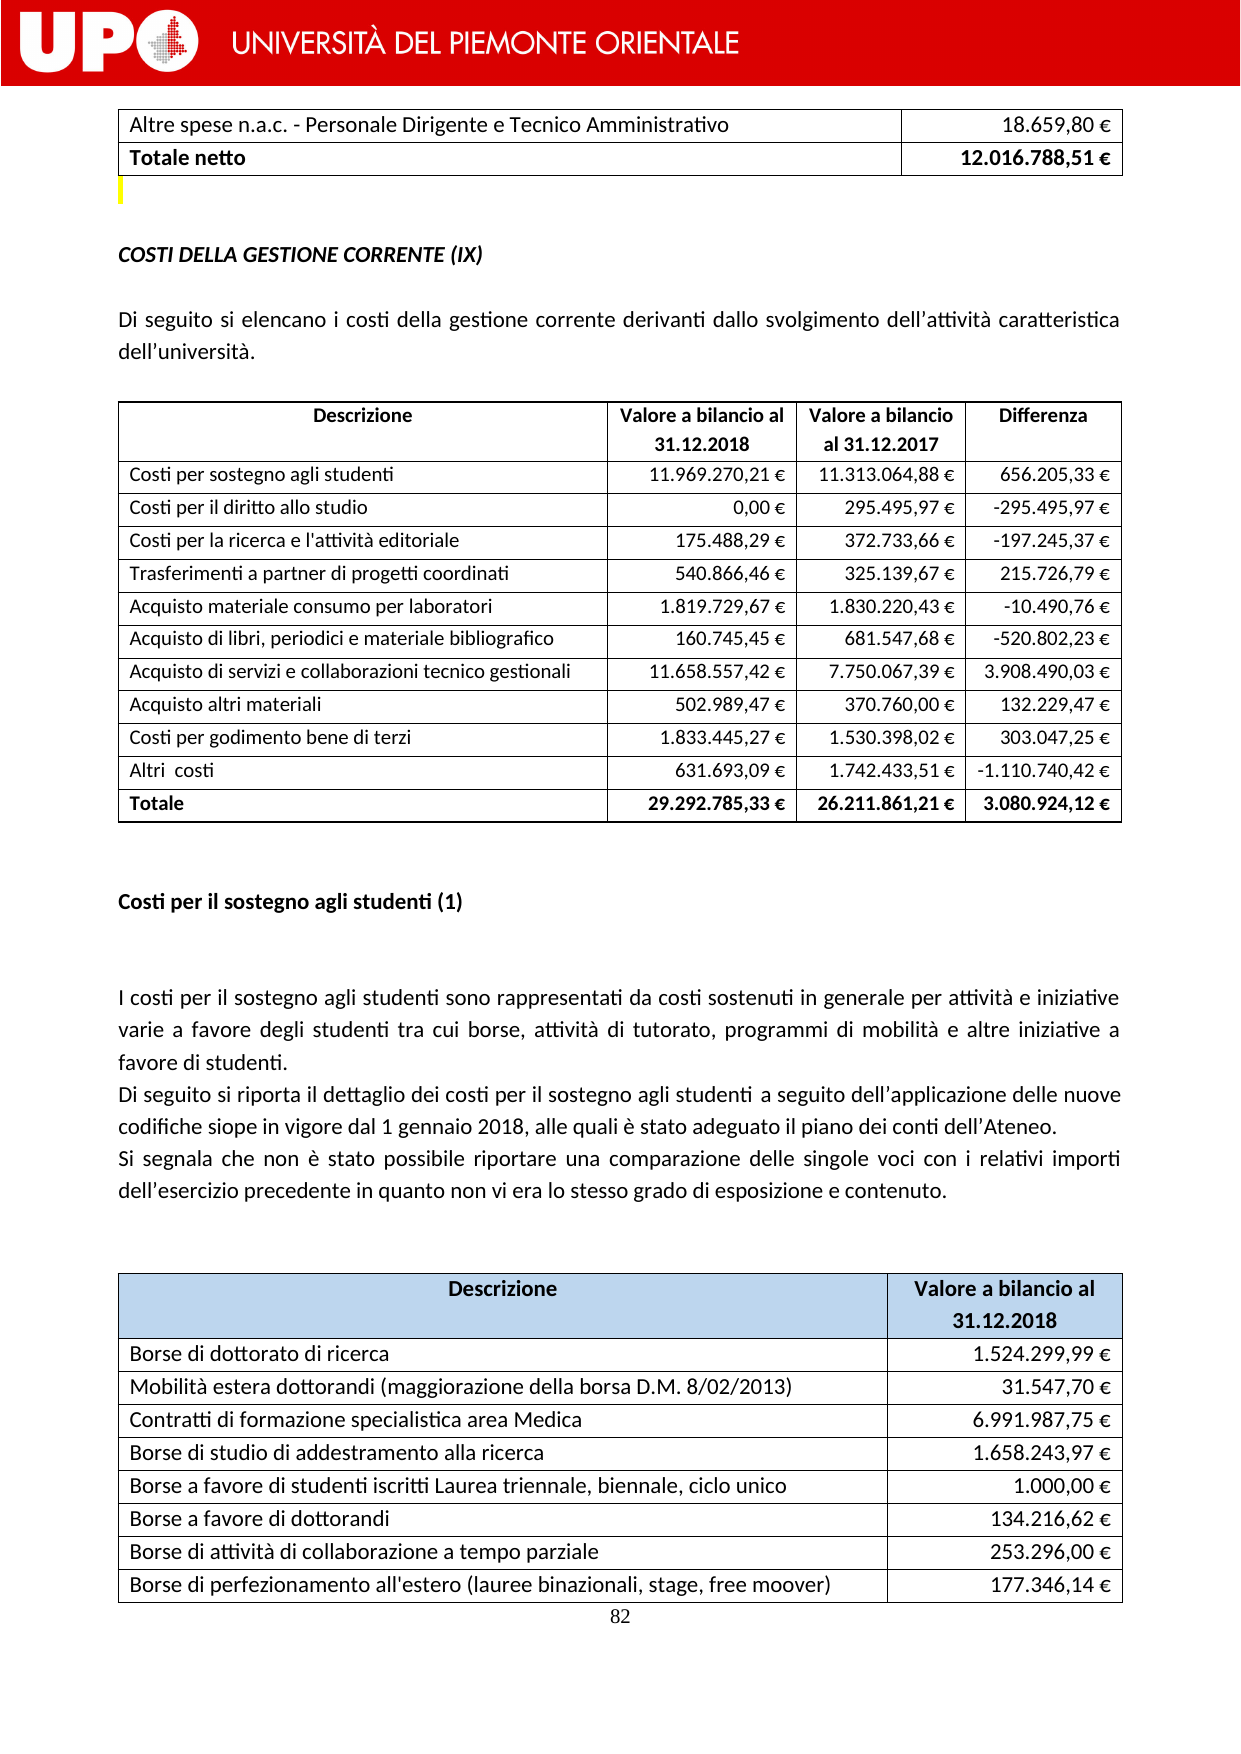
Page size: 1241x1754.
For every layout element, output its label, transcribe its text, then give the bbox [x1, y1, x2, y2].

table_cell Altri costi [119, 757, 607, 789]
table_cell Costi per la ricerca e l'attività editoriale [119, 527, 607, 559]
table_cell Borse a favore di studenti iscritti Laurea triennale, biennale, ciclo unico [119, 1471, 887, 1503]
table_cell 372.733,66 € [797, 527, 965, 559]
table_cell Borse a favore di dottorandi [119, 1504, 887, 1536]
table_cell 681.547,68 € [797, 626, 965, 657]
table_cell Acquisto materiale consumo per laboratori [119, 593, 607, 624]
table_cell 11.969.270,21 € [608, 462, 796, 493]
table_cell -197.245,37 € [966, 527, 1121, 559]
table_cell 177.346,14 € [888, 1570, 1122, 1602]
table_cell Acquisto di libri, periodici e materiale bibliografico [119, 626, 607, 657]
text Di seguito si elencano i costi della gestione corrente derivanti dallo svolgimento dell’attività caratteristica dell’università. [118, 305, 1122, 365]
table_cell -10.490,76 € [966, 593, 1121, 624]
table_header Descrizione [119, 403, 607, 461]
text Si segnala che non è stato possibile riportare una comparazione delle singole voci con i relativi importi dell’esercizio precedente in quanto non vi era lo stesso grado di esposizione e contenuto. [118, 1144, 1122, 1204]
table_cell Totale netto [119, 143, 901, 175]
table_cell 540.866,46 € [608, 560, 796, 592]
table_cell Borse di studio di addestramento alla ricerca [119, 1438, 887, 1470]
table_cell 12.016.788,51 € [902, 143, 1122, 175]
table_cell 1.742.433,51 € [797, 757, 965, 789]
table_cell 6.991.987,75 € [888, 1405, 1122, 1437]
table_header Valore a bilancio al 31.12.2018 [888, 1274, 1122, 1338]
table_cell 370.760,00 € [797, 691, 965, 723]
table_cell 0,00 € [608, 494, 796, 526]
table_cell 3.908.490,03 € [966, 659, 1121, 690]
table_cell 175.488,29 € [608, 527, 796, 559]
table_header Differenza [966, 403, 1121, 461]
table_cell 303.047,25 € [966, 724, 1121, 756]
table_cell Trasferimenti a partner di progetti coordinati [119, 560, 607, 592]
text Costi per il sostegno agli studenti (1) [118, 887, 1122, 915]
table_cell 31.547,70 € [888, 1372, 1122, 1404]
table_cell Borse di perfezionamento all'estero (lauree binazionali, stage, free moover) [119, 1570, 887, 1602]
text Di seguito si riporta il dettaglio dei costi per il sostegno agli studenti a seguito dell’applicazione delle nuove codifiche siope in vigore dal 1 gennaio 2018, alle quali è stato adeguato il piano dei conti dell’Ateneo. [118, 1080, 1122, 1140]
table_cell 18.659,80 € [902, 110, 1122, 142]
table_cell Costi per godimento bene di terzi [119, 724, 607, 756]
table_cell 295.495,97 € [797, 494, 965, 526]
text I costi per il sostegno agli studenti sono rappresentati da costi sostenuti in generale per attività e iniziative varie a favore degli studenti tra cui borse, attività di tutorato, programmi di mobilità e altre iniziative a favore di studenti. [118, 983, 1122, 1076]
table_cell Acquisto di servizi e collaborazioni tecnico gestionali [119, 659, 607, 690]
table_cell 1.833.445,27 € [608, 724, 796, 756]
table_header Valore a bilancio al 31.12.2017 [797, 403, 965, 461]
table_cell 7.750.067,39 € [797, 659, 965, 690]
table_cell 502.989,47 € [608, 691, 796, 723]
table_cell Costi per il diritto allo studio [119, 494, 607, 526]
table_cell 631.693,09 € [608, 757, 796, 789]
table_cell -295.495,97 € [966, 494, 1121, 526]
table_cell 3.080.924,12 € [966, 790, 1121, 821]
table_cell -1.110.740,42 € [966, 757, 1121, 789]
table_cell Totale [119, 790, 607, 821]
table_cell 160.745,45 € [608, 626, 796, 657]
table_cell 1.658.243,97 € [888, 1438, 1122, 1470]
table_cell 1.524.299,99 € [888, 1339, 1122, 1371]
table_cell -520.802,23 € [966, 626, 1121, 657]
table_cell Mobilità estera dottorandi (maggiorazione della borsa D.M. 8/02/2013) [119, 1372, 887, 1404]
table_cell 29.292.785,33 € [608, 790, 796, 821]
table_cell 215.726,79 € [966, 560, 1121, 592]
table_cell 253.296,00 € [888, 1537, 1122, 1569]
table_cell 11.313.064,88 € [797, 462, 965, 493]
table_cell 134.216,62 € [888, 1504, 1122, 1536]
table_cell 1.819.729,67 € [608, 593, 796, 624]
table_header Valore a bilancio al 31.12.2018 [608, 403, 796, 461]
table_cell 132.229,47 € [966, 691, 1121, 723]
text COSTI DELLA GESTIONE CORRENTE (IX) [118, 240, 1122, 268]
table_cell 325.139,67 € [797, 560, 965, 592]
table_cell 1.830.220,43 € [797, 593, 965, 624]
table_cell 1.530.398,02 € [797, 724, 965, 756]
table_header Descrizione [119, 1274, 887, 1338]
table_cell 11.658.557,42 € [608, 659, 796, 690]
table_cell Costi per sostegno agli studenti [119, 462, 607, 493]
table_cell Borse di attività di collaborazione a tempo parziale [119, 1537, 887, 1569]
table_cell 26.211.861,21 € [797, 790, 965, 821]
table_cell Contratti di formazione specialistica area Medica [119, 1405, 887, 1437]
table_cell Borse di dottorato di ricerca [119, 1339, 887, 1371]
table_cell Altre spese n.a.c. - Personale Dirigente e Tecnico Amministrativo [119, 110, 901, 142]
table_cell Acquisto altri materiali [119, 691, 607, 723]
table_cell 656.205,33 € [966, 462, 1121, 493]
table_cell 1.000,00 € [888, 1471, 1122, 1503]
